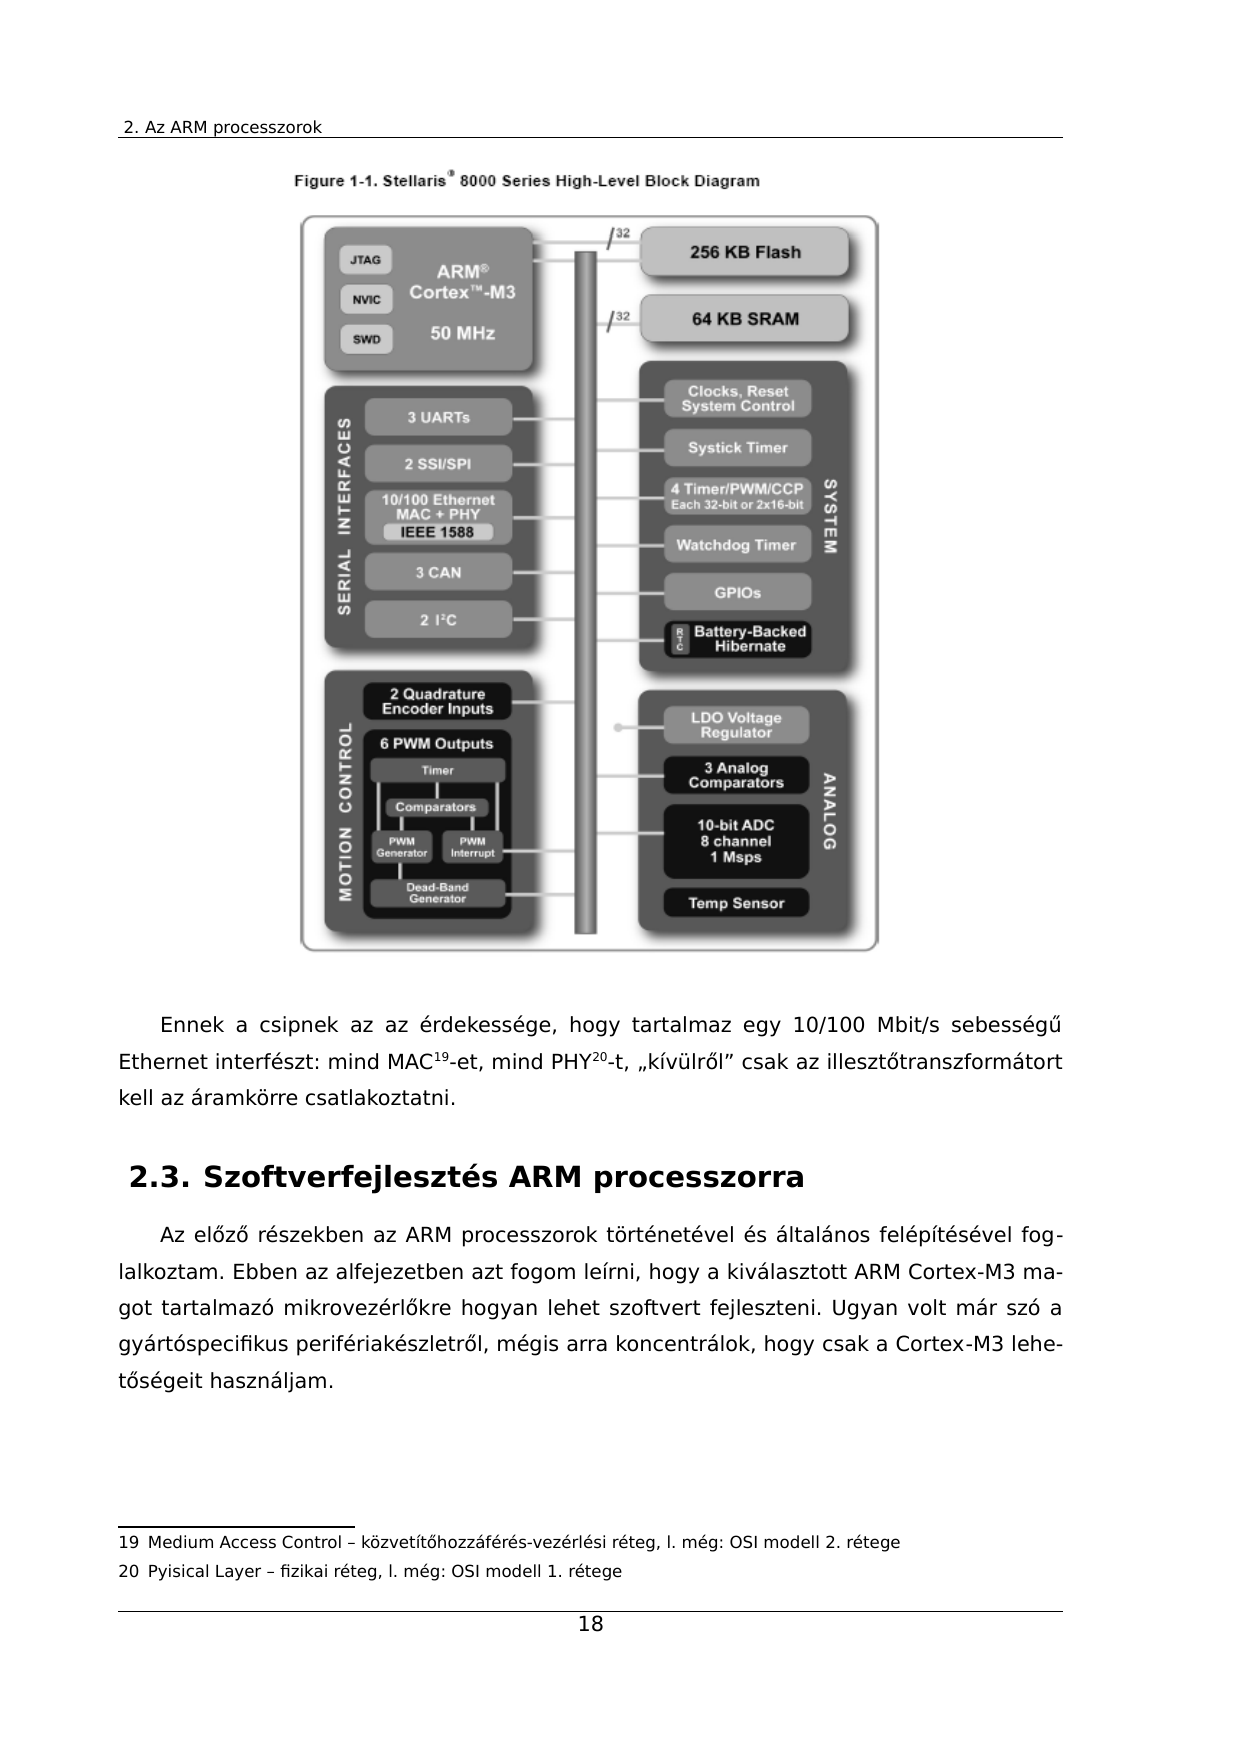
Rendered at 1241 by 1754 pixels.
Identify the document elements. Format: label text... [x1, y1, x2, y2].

picture [283, 167, 898, 965]
text Medium Access Control – közvetítőhozzáférés-vezérlési réteg, l. még: OSI modell 2. rétege [118, 1533, 1063, 1552]
text Pyisical Layer – fizikai réteg, l. még: OSI modell 1. rétege [118, 1562, 1063, 1581]
text Ennek a csipnek az az érdekessége, hogy tartalmaz egy 10/100 Mbit/s sebességű Ethernet interfészt: mind MAC-et, mind PHY-t, „kívülről” csak az illesztőtranszformátort kell az áramkörre csatlakoztatni. [118, 1013, 1063, 1110]
subtitle Szoftverfejlesztés ARM processzorra [118, 1160, 1063, 1194]
text Az előző részekben az ARM processzorok történetével és általános felépítésével fog­lalkoztam. Ebben az alfejezet­ben azt fogom leírni, hogy a kiválasztott ARM Cortex‑M3 ma­got tartalmazó mikrovezérlők­re ho­gyan lehet szoftvert fejleszteni. Ugyan volt már szó a gyártóspecifikus perifériakészletről, mégis arra koncentrálok, hogy csak a Cortex‑M3 lehe­tőségeit használjam. [118, 1223, 1063, 1393]
